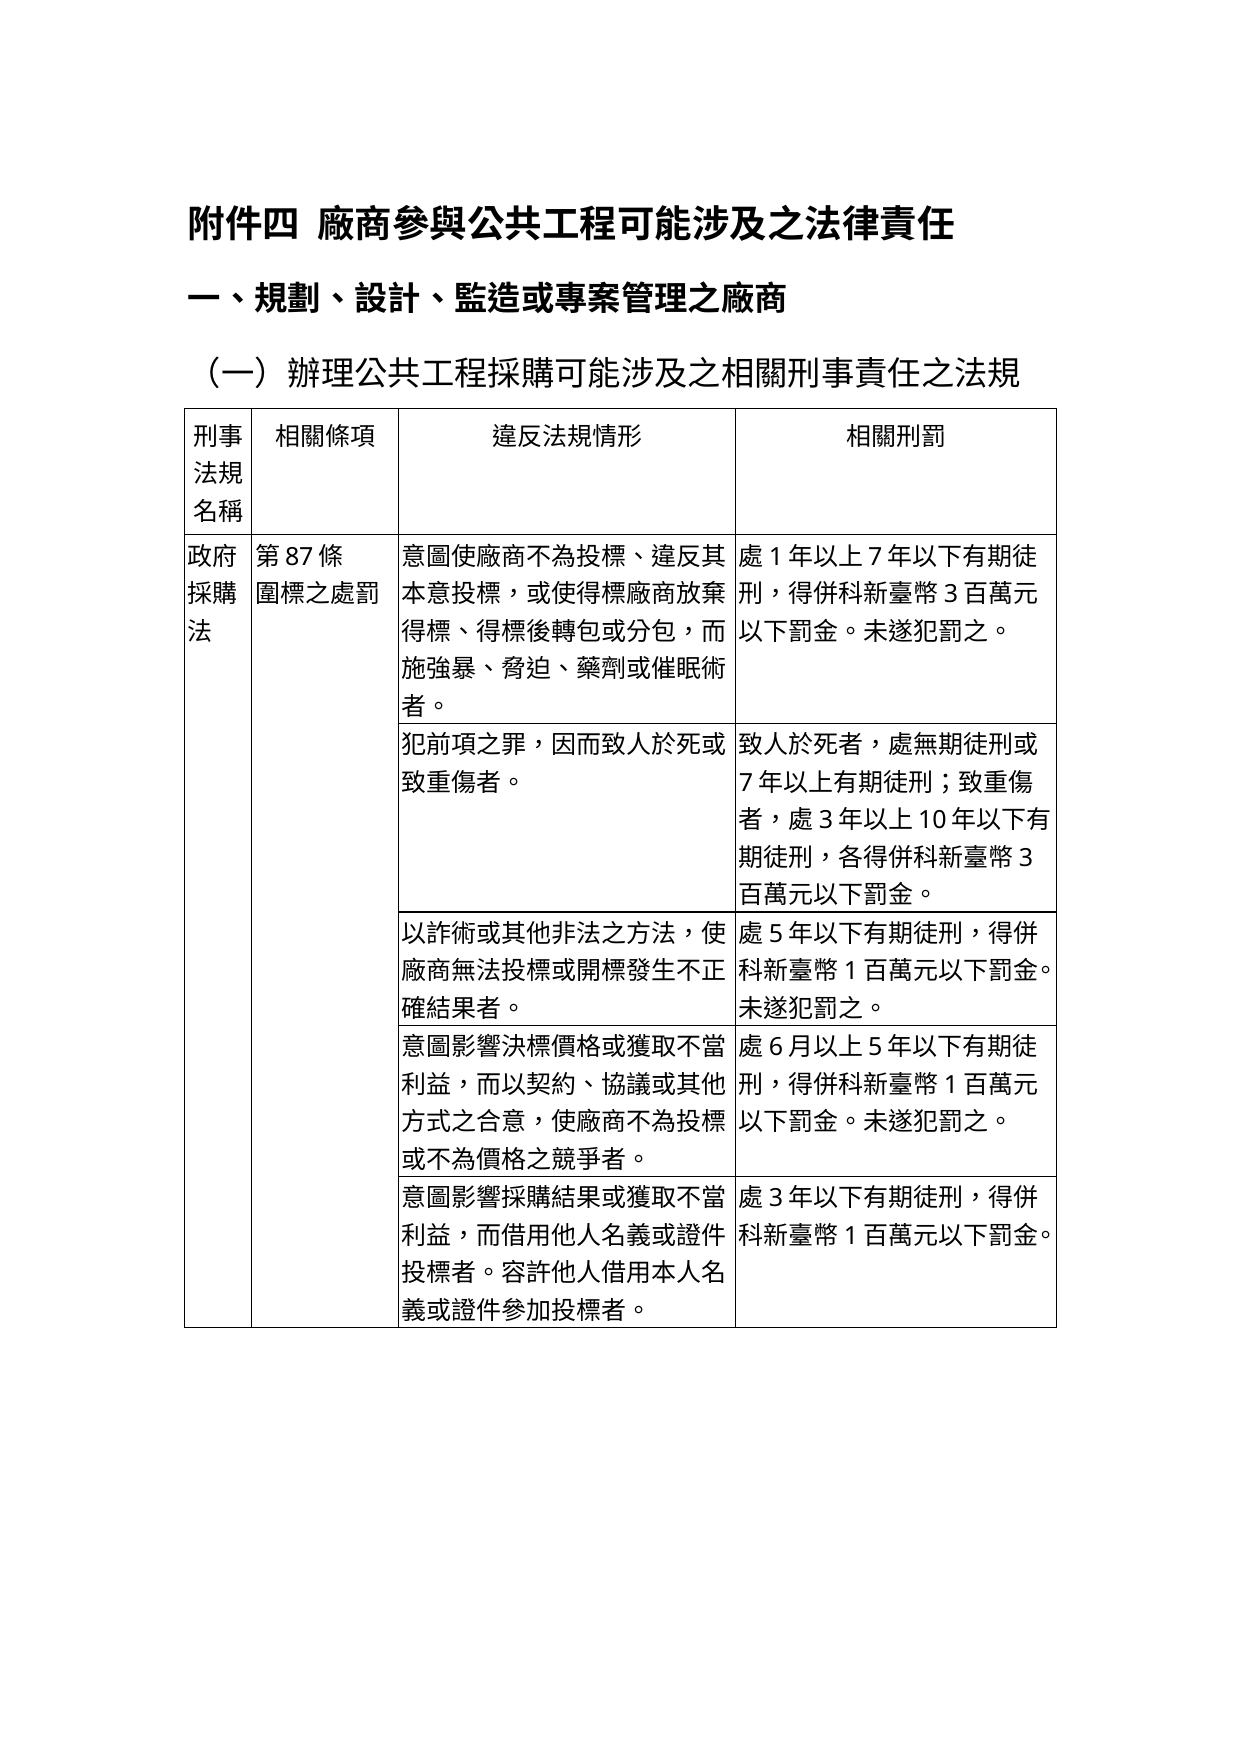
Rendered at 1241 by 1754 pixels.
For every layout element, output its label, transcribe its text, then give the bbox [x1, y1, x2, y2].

text 一、規劃、設計、監造或專案管理之廠商 [187, 258, 1053, 333]
table_cell 犯前項之罪，因而致人於死或致重傷者。 [399, 724, 735, 911]
table_cell 意圖使廠商不為投標、違反其本意投標，或使得標廠商放棄得標、得標後轉包或分包，而施強暴、脅迫、藥劑或催眠術者。 [399, 535, 735, 723]
table_header 刑事法規名稱 [185, 409, 251, 534]
table_header 違反法規情形 [399, 409, 735, 534]
text （一）辦理公共工程採購可能涉及之相關刑事責任之法規 [187, 333, 1053, 408]
table_cell 處6月以上5年以下有期徒刑，得併科新臺幣1百萬元以下罰金。未遂犯罰之。 [736, 1026, 1056, 1176]
table_cell 意圖影響採購結果或獲取不當利益，而借用他人名義或證件投標者。容許他人借用本人名義或證件參加投標者。 [399, 1177, 735, 1327]
table_cell 政府採購法 [185, 535, 251, 1327]
table_cell 處5年以下有期徒刑，得併科新臺幣1百萬元以下罰金。未遂犯罰之。 [736, 913, 1056, 1025]
table_header 相關刑罰 [736, 409, 1056, 534]
table_cell 第87條 圍標之處罰 [252, 535, 398, 1327]
table_cell 致人於死者，處無期徒刑或7年以上有期徒刑；致重傷者，處3年以上10年以下有期徒刑，各得併科新臺幣3百萬元以下罰金。 [736, 724, 1056, 911]
table_header 相關條項 [252, 409, 398, 534]
table_cell 處1年以上7年以下有期徒刑，得併科新臺幣3百萬元以下罰金。未遂犯罰之。 [736, 535, 1056, 723]
table_cell 意圖影響決標價格或獲取不當利益，而以契約、協議或其他方式之合意，使廠商不為投標或不為價格之競爭者。 [399, 1026, 735, 1176]
table_cell 處3年以下有期徒刑，得併科新臺幣1百萬元以下罰金。 [736, 1177, 1056, 1327]
text 附件四 廠商參與公共工程可能涉及之法律責任 [187, 183, 1053, 258]
table_cell 以詐術或其他非法之方法，使廠商無法投標或開標發生不正確結果者。 [399, 913, 735, 1025]
